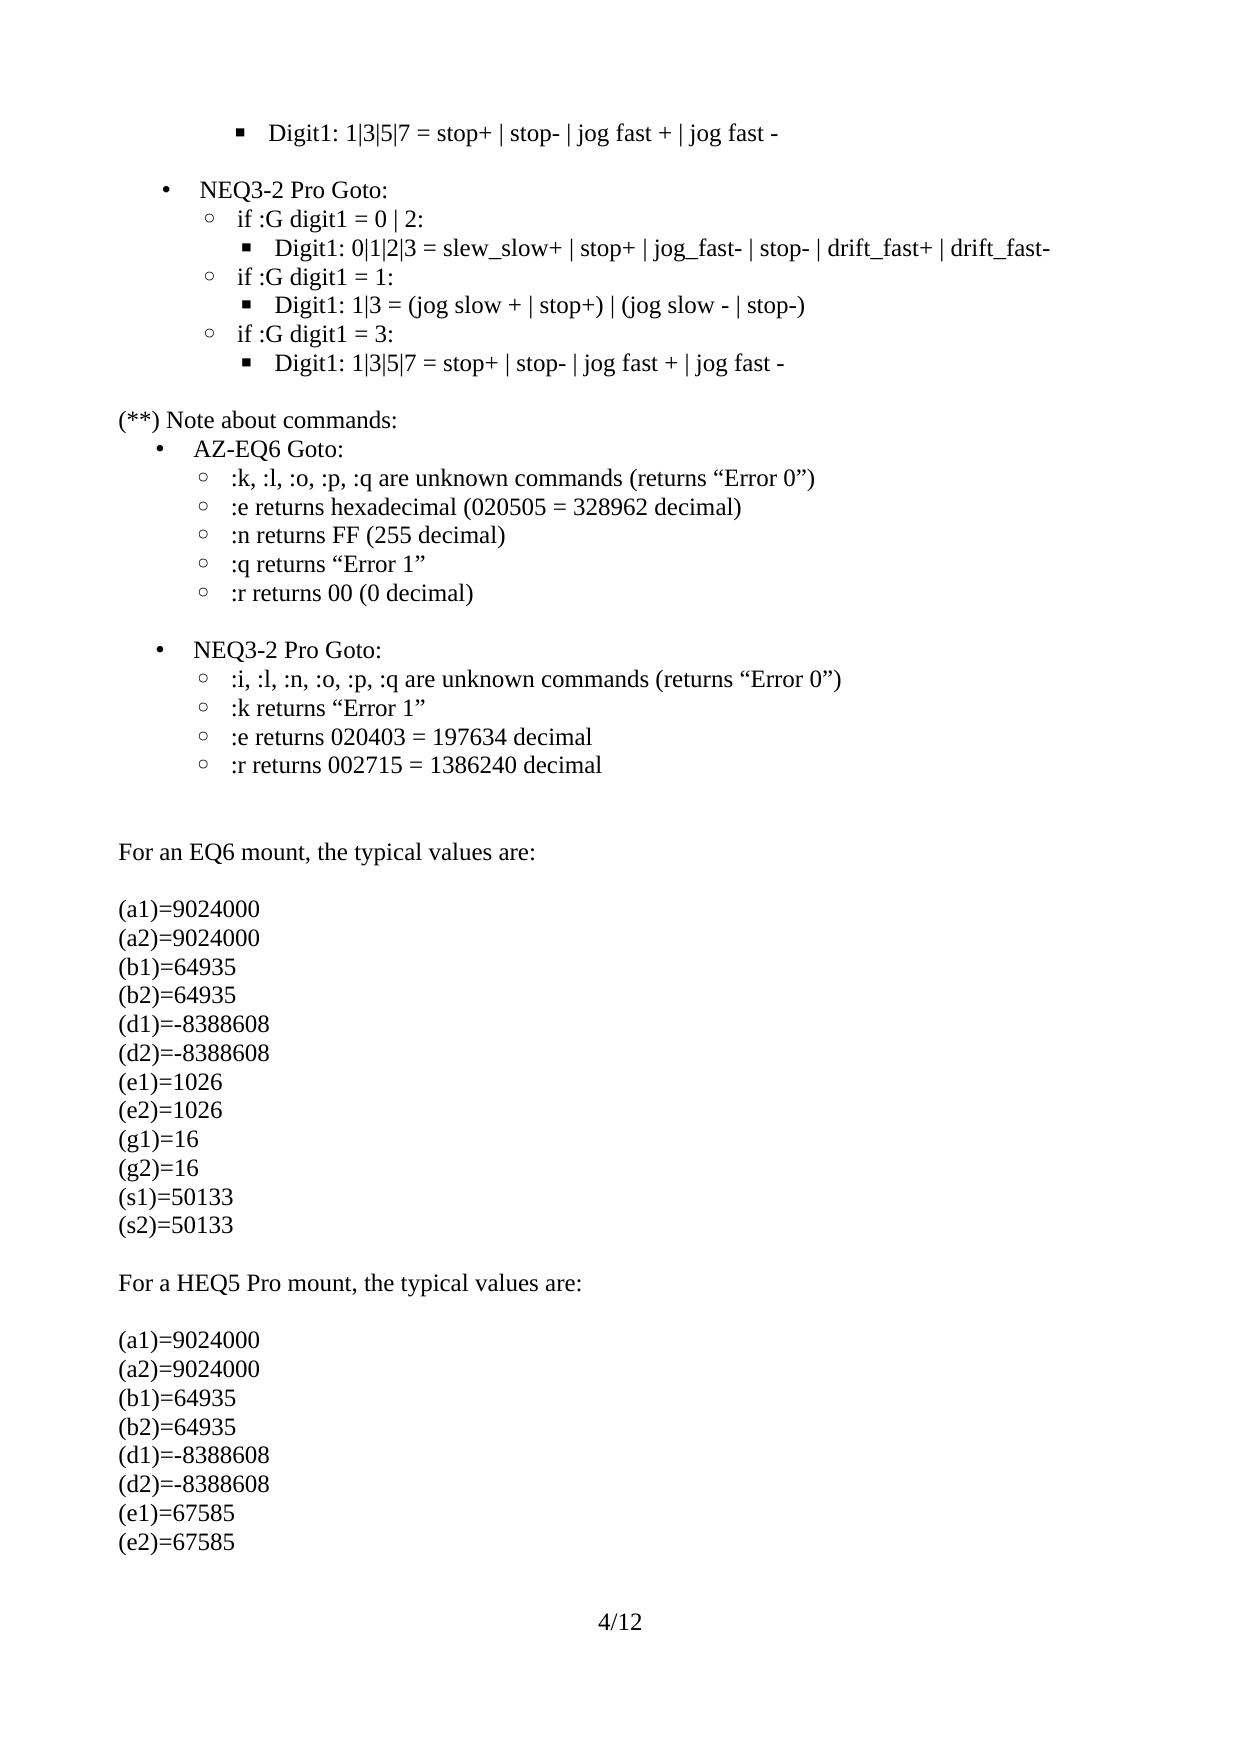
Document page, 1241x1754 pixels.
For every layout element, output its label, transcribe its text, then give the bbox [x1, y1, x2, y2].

list Digit1: 1|3|5|7 = stop+ | stop- | jog fast + | jog fast - [237, 348, 1122, 377]
text (d1)=-8388608 [118, 1009, 1122, 1038]
text (g2)=16 [118, 1153, 1122, 1182]
text (d1)=-8388608 [118, 1441, 1122, 1469]
list NEQ3-2 Pro Goto: [162, 176, 1122, 204]
text (b1)=64935 [118, 1383, 1122, 1412]
list :e returns 020403 = 197634 decimal [193, 722, 1122, 751]
text (a2)=9024000 [118, 1354, 1122, 1383]
text (g1)=16 [118, 1124, 1122, 1153]
list NEQ3-2 Pro Goto: [156, 636, 1122, 664]
list :r returns 002715 = 1386240 decimal [193, 751, 1122, 779]
text (a2)=9024000 [118, 923, 1122, 952]
list AZ-EQ6 Goto: [156, 434, 1122, 463]
text (e1)=67585 [118, 1498, 1122, 1527]
list :n returns FF (255 decimal) [193, 521, 1122, 549]
list if :G digit1 = 0 | 2: [199, 204, 1122, 233]
list :r returns 00 (0 decimal) [193, 578, 1122, 607]
list :q returns “Error 1” [193, 549, 1122, 578]
list Digit1: 0|1|2|3 = slew_slow+ | stop+ | jog_fast- | stop- | drift_fast+ | drift_fast- [237, 233, 1122, 262]
text (d2)=-8388608 [118, 1038, 1122, 1067]
text (e1)=1026 [118, 1067, 1122, 1096]
text (s2)=50133 [118, 1211, 1122, 1239]
text (s1)=50133 [118, 1182, 1122, 1211]
list :e returns hexadecimal (020505 = 328962 decimal) [193, 492, 1122, 521]
text (b1)=64935 [118, 952, 1122, 981]
list if :G digit1 = 3: [199, 319, 1122, 348]
list :i, :l, :n, :o, :p, :q are unknown commands (returns “Error 0”) [193, 664, 1122, 693]
text (e2)=1026 [118, 1096, 1122, 1124]
text (a1)=9024000 [118, 1326, 1122, 1354]
text (b2)=64935 [118, 1412, 1122, 1441]
list Digit1: 1|3|5|7 = stop+ | stop- | jog fast + | jog fast - [231, 118, 1122, 147]
text (b2)=64935 [118, 981, 1122, 1009]
list :k returns “Error 1” [193, 693, 1122, 722]
text (a1)=9024000 [118, 894, 1122, 923]
text (d2)=-8388608 [118, 1469, 1122, 1498]
list Digit1: 1|3 = (jog slow + | stop+) | (jog slow - | stop-) [237, 291, 1122, 319]
text For a HEQ5 Pro mount, the typical values are: [118, 1268, 1122, 1297]
text (**) Note about commands: [118, 406, 1122, 434]
list if :G digit1 = 1: [199, 262, 1122, 291]
text (e2)=67585 [118, 1527, 1122, 1556]
list :k, :l, :o, :p, :q are unknown commands (returns “Error 0”) [193, 463, 1122, 492]
text For an EQ6 mount, the typical values are: [118, 837, 1122, 866]
